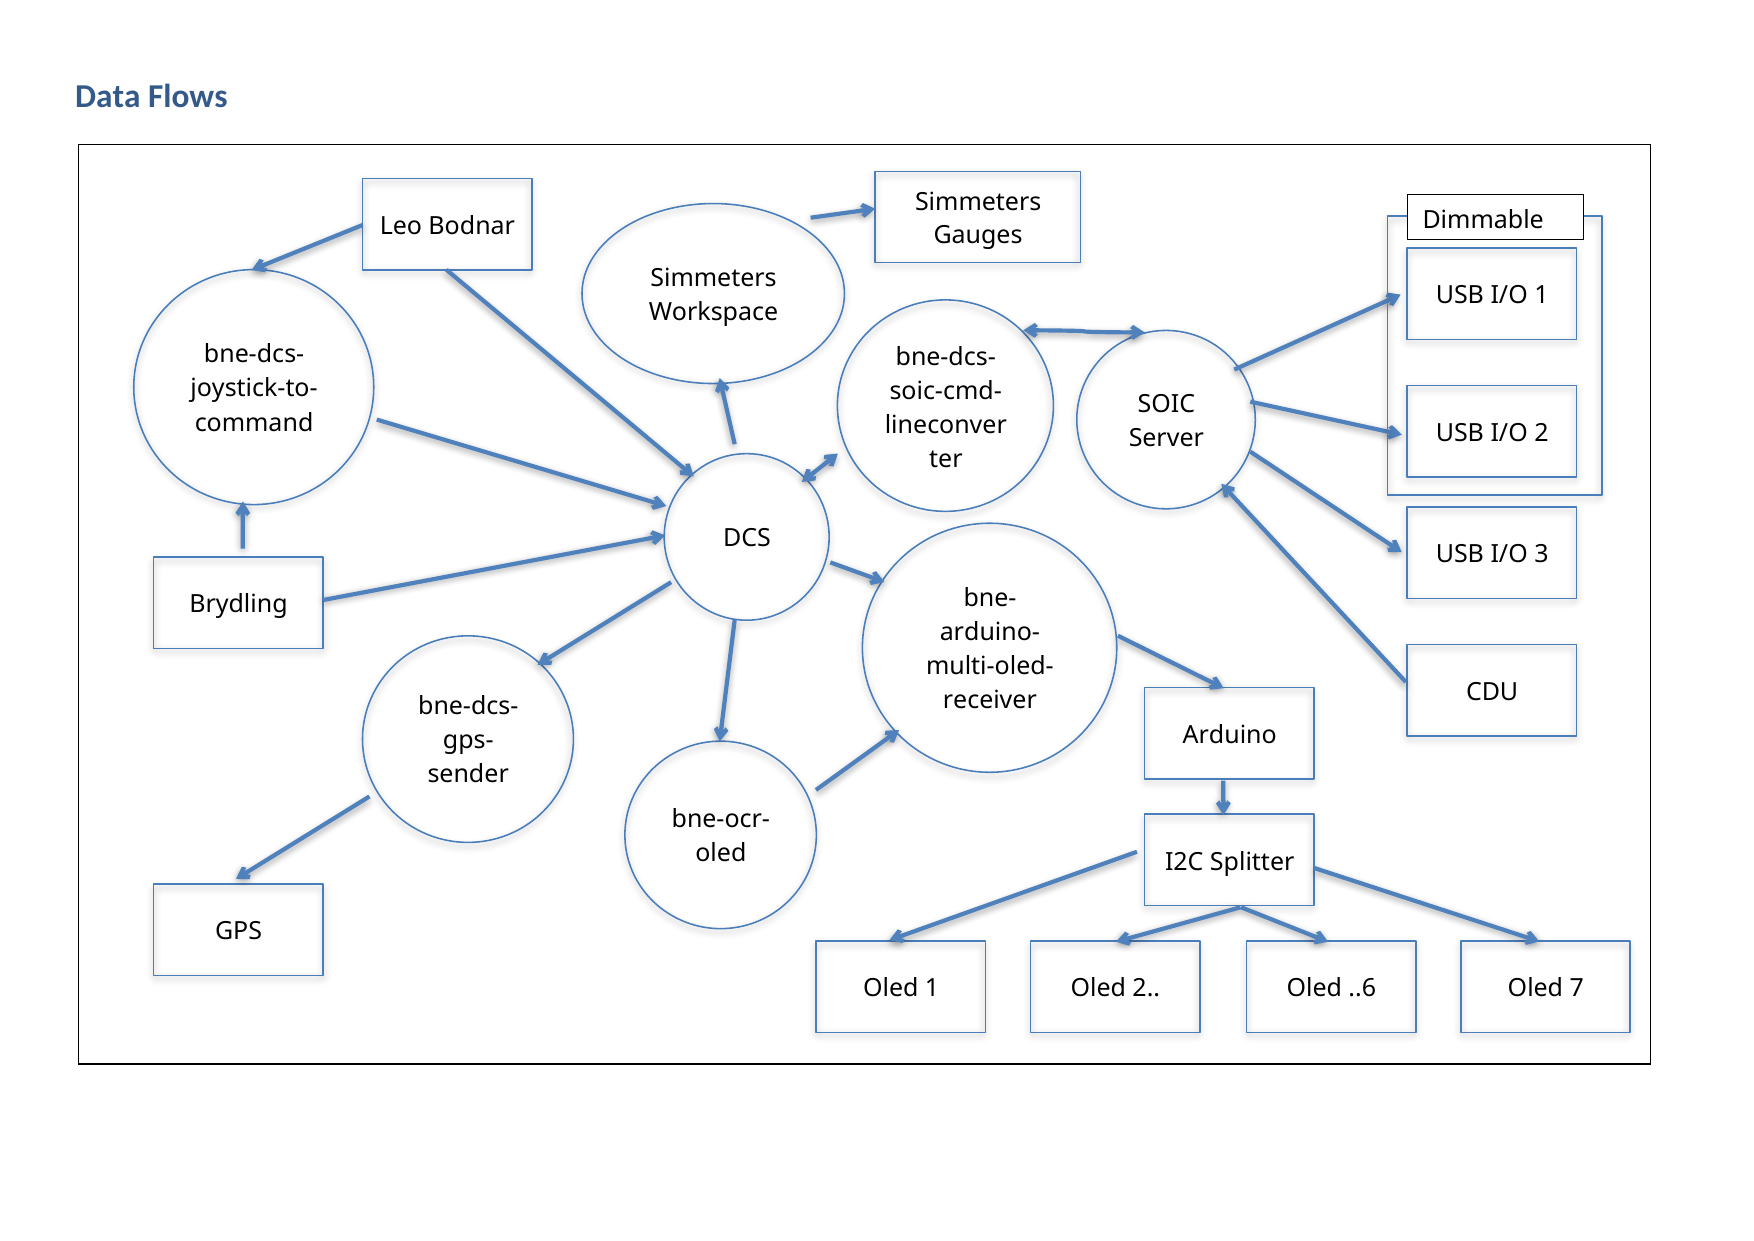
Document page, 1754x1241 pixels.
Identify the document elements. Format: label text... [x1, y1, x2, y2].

text bne-dcs-gps-sender [408, 688, 528, 790]
text DCS [703, 520, 790, 554]
text Server [1118, 419, 1214, 454]
text Leo Bodnar [377, 207, 517, 241]
text Gauges [890, 217, 1066, 251]
text USB I/O 2 [1422, 414, 1562, 448]
text USB I/O 3 [1422, 536, 1562, 570]
text Dimmable [1422, 202, 1569, 232]
text Oled ..6 [1261, 970, 1401, 1004]
text bne-arduino-multi-oled-receiver [915, 579, 1065, 716]
text bne-dcs-soic-cmd-lineconverter [884, 338, 1007, 473]
subtitle Data Flows [75, 75, 1679, 116]
text CDU [1422, 673, 1562, 708]
text bne-ocr-oled [668, 801, 773, 869]
text I2C Splitter [1160, 843, 1299, 877]
text Arduino [1160, 716, 1299, 750]
text Oled 2.. [1045, 970, 1185, 1004]
text GPS [168, 913, 308, 947]
text Workspace [636, 294, 791, 328]
text Oled 1 [831, 970, 971, 1004]
text USB I/O 1 [1422, 277, 1562, 311]
text SOIC [1118, 386, 1214, 419]
text Brydling [168, 586, 308, 620]
text Oled 7 [1476, 970, 1615, 1004]
text Simmeters [890, 183, 1066, 217]
text bne-dcs-joystick-to-command [184, 336, 324, 438]
text Simmeters [636, 259, 791, 294]
